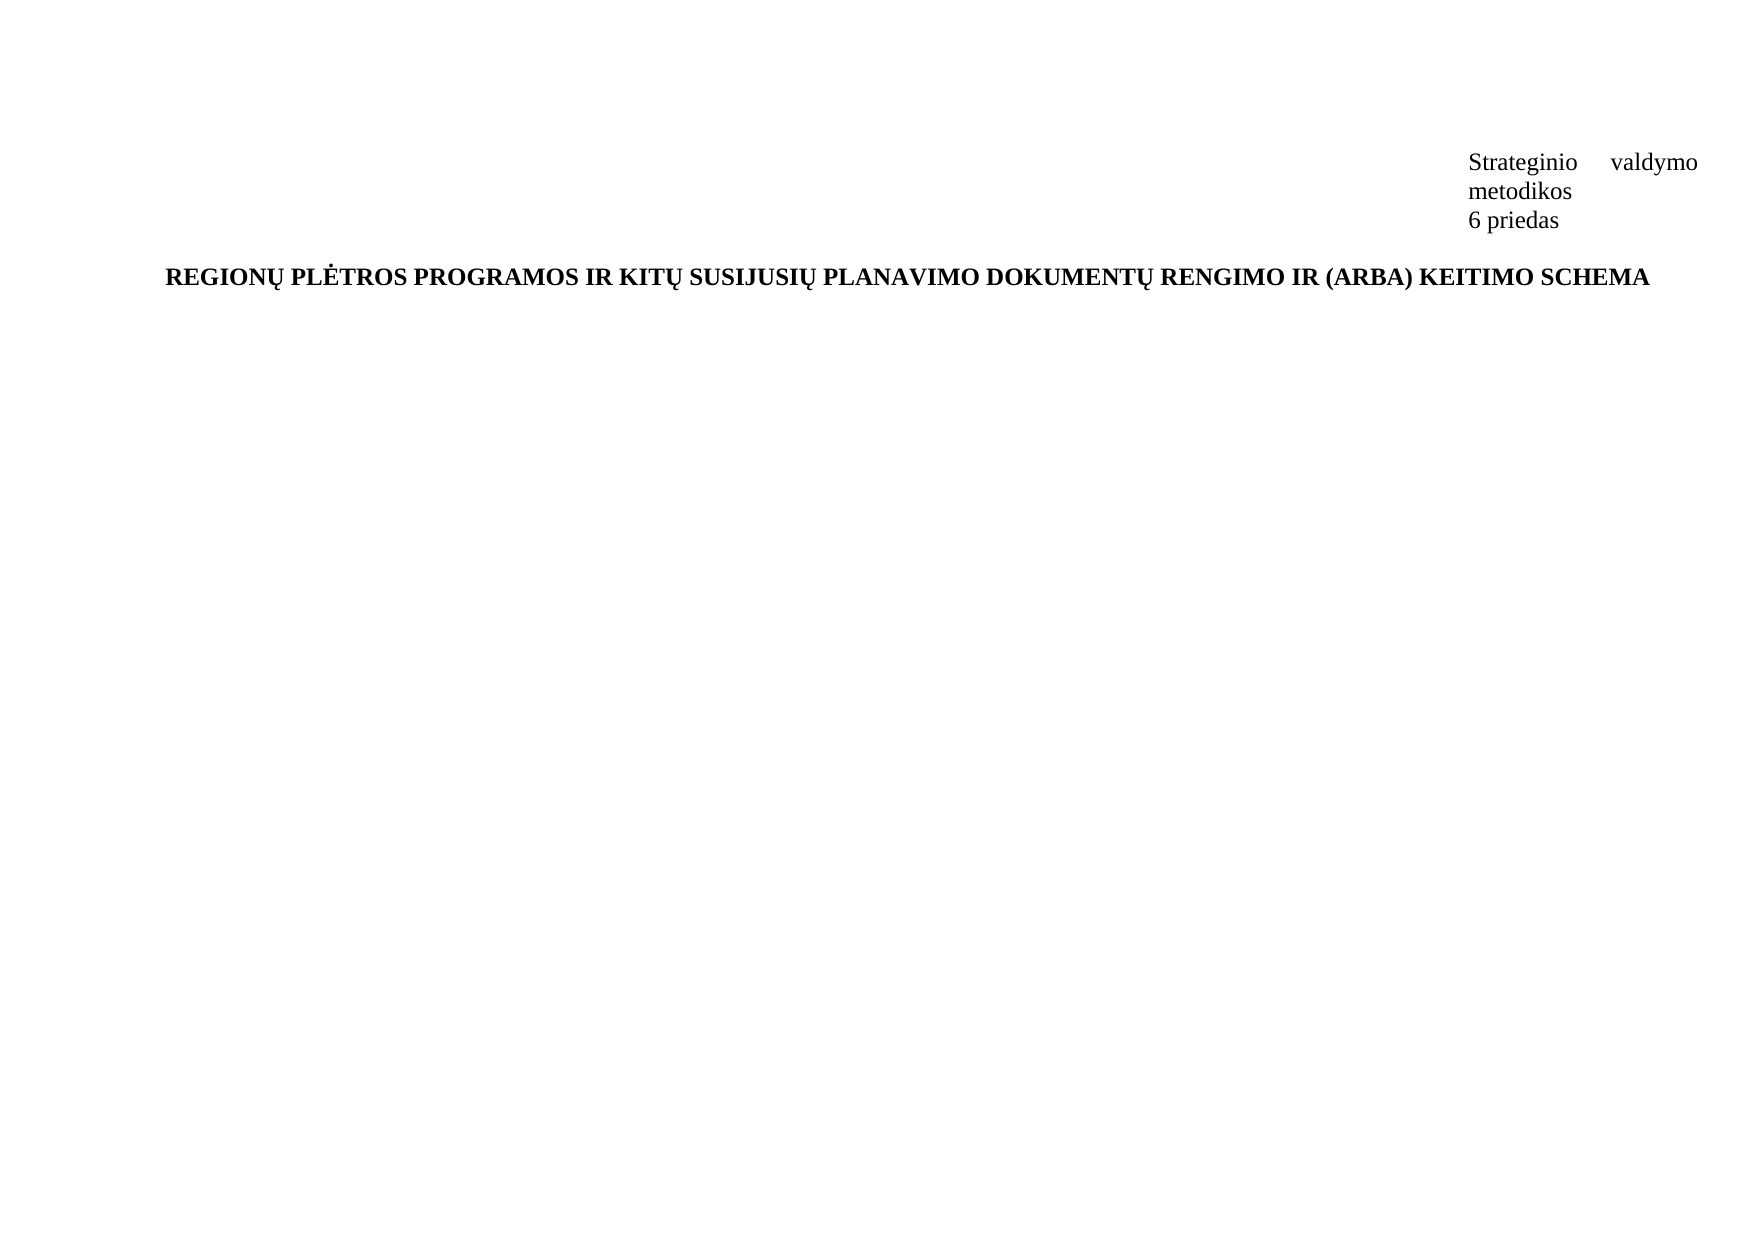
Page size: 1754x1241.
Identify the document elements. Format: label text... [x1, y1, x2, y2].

text 6 priedas [1468, 205, 1698, 234]
text Strateginio valdymo metodikos [1468, 147, 1698, 205]
text REGIONŲ PLĖTROS PROGRAMOS IR KITŲ SUSIJUSIŲ PLANAVIMO DOKUMENTŲ RENGIMO IR (ARBA) KEITIMO SCHEMA [118, 262, 1698, 291]
